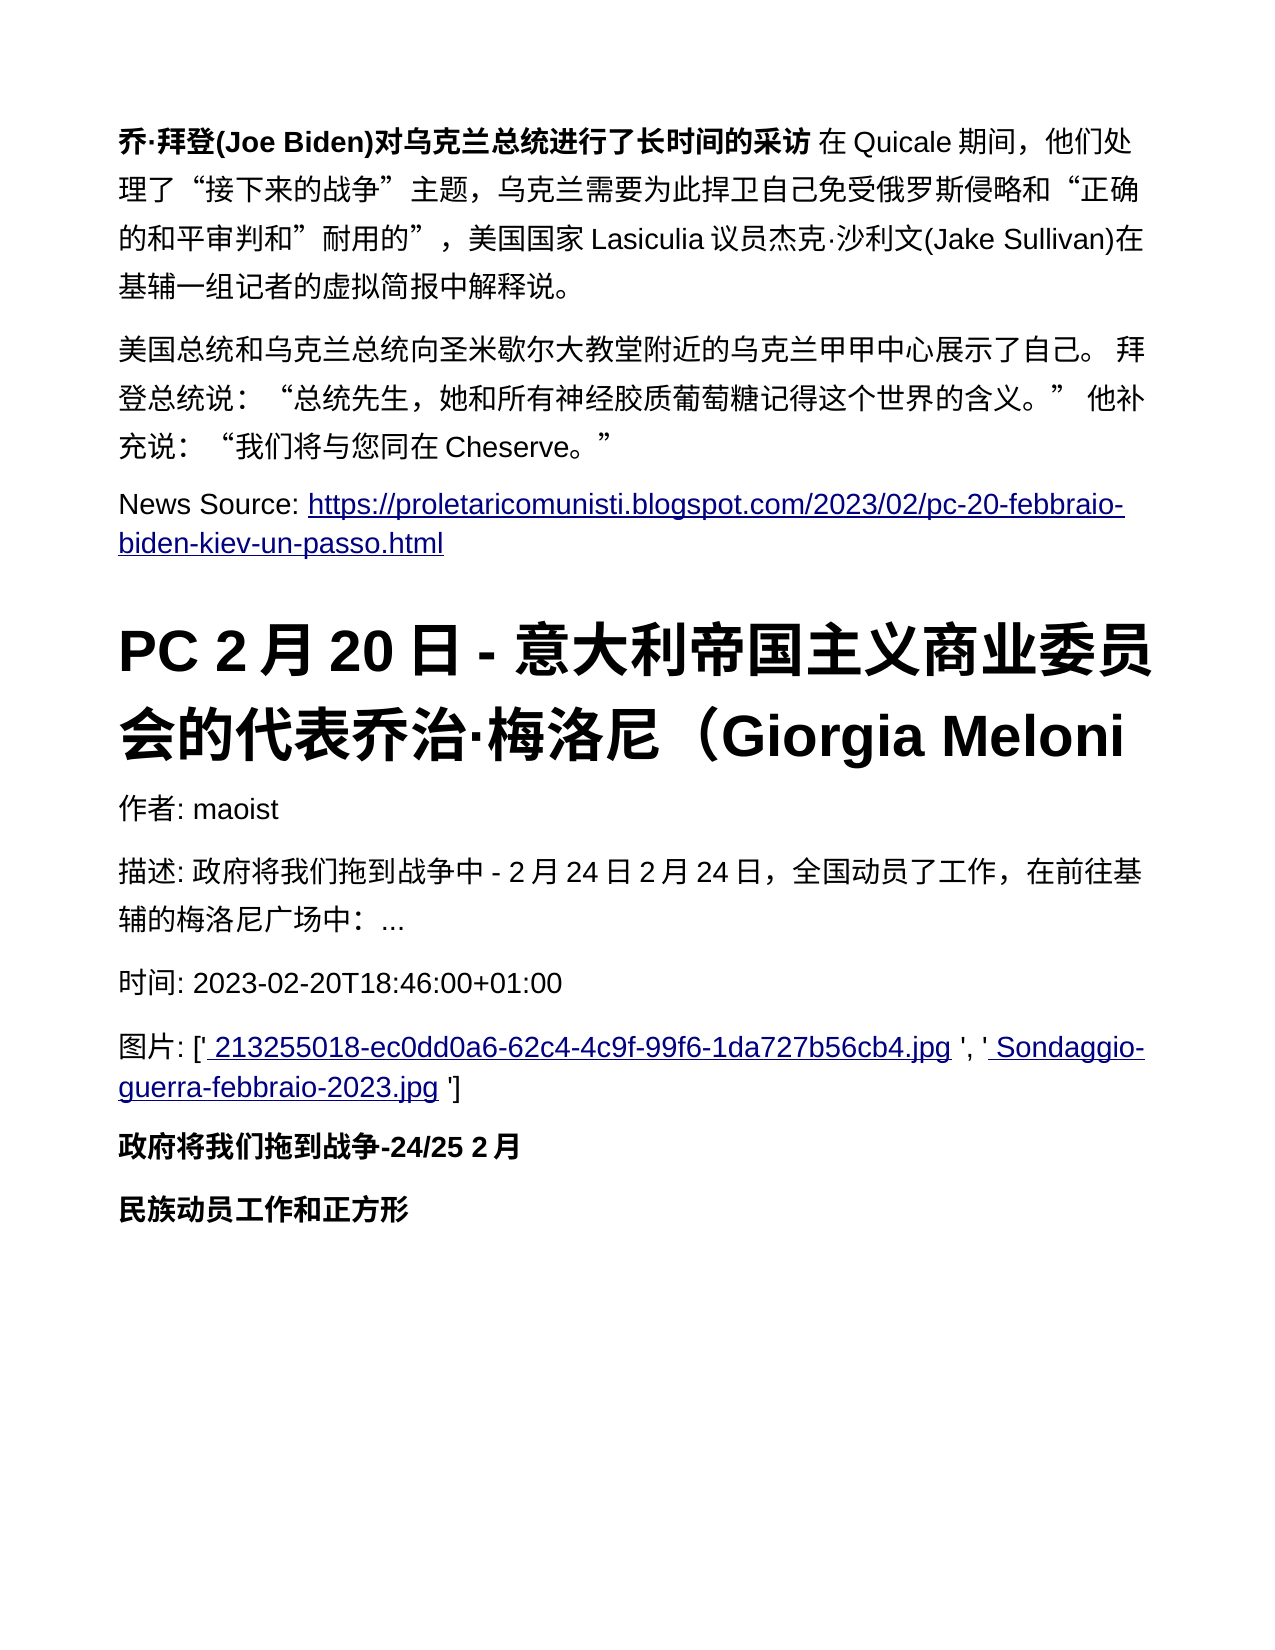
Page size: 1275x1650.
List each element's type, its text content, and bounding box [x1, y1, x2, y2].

text 图片: [' 213255018-ec0dd0a6-62c4-4c9f-99f6-1da727b56cb4.jpg ', ' Sondaggio-guerra-febbraio-2023.jpg '] [118, 1023, 1157, 1104]
text 民族动员工作和正方形 [118, 1187, 1157, 1229]
text News Source: https://proletaricomunisti.blogspot.com/2023/02/pc-20-febbraio-biden-kiev-un-passo.html [118, 487, 1157, 559]
text 时间: 2023-02-20T18:46:00+01:00 [118, 960, 1157, 1002]
text 作者: maoist [118, 785, 1157, 827]
text 美国总统和乌克兰总统向圣米歇尔大教堂附近的乌克兰甲甲中心展示了自己。 拜登总统说：“总统先生，她和所有神经胶质葡萄糖记得这个世界的含义。” 他补充说：“我们将与您同在Cheserve。” [118, 327, 1157, 466]
text 描述: 政府将我们拖到战争中 - 2月24日2月24日，全国动员了工作，在前往基辅的梅洛尼广场中：... [118, 848, 1157, 939]
text 乔·拜登(Joe Biden)对乌克兰总统进行了长时间的采访 在Quicale期间，他们处理了“接下来的战争”主题，乌克兰需要为此捍卫自己免受俄罗斯侵略和“正确的和平审判和”耐用的”，美国国家Lasiculia议员杰克·沙利文(Jake Sullivan)在基辅一组记者的虚拟简报中解释说。 [118, 118, 1157, 306]
text 政府将我们拖到战争-24/25 2月 [118, 1123, 1157, 1166]
subtitle PC 2月20日 - 意大利帝国主义商业委员会的代表乔治·梅洛尼（Giorgia Meloni [118, 604, 1157, 773]
